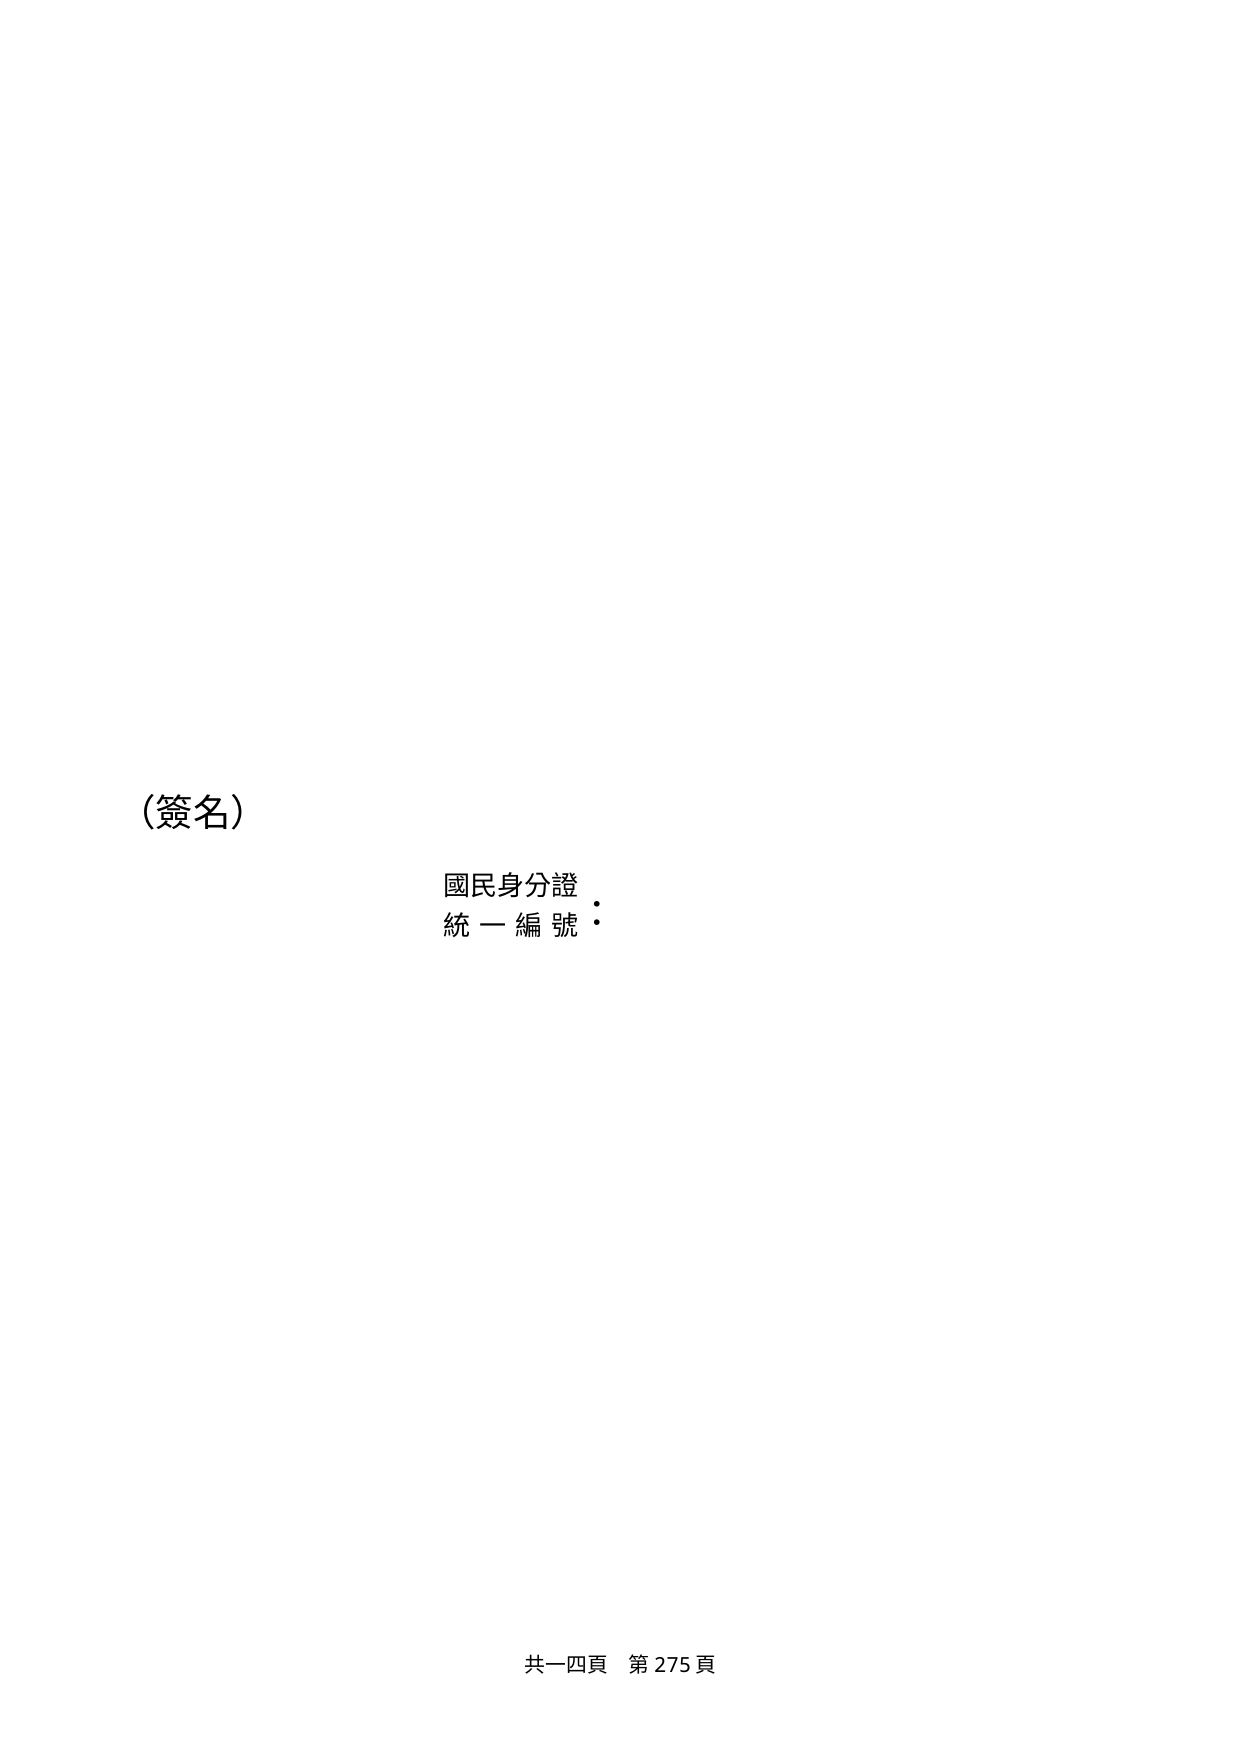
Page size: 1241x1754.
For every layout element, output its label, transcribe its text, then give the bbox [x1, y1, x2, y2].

text （簽名） [118, 768, 1122, 831]
text 國民身分證統一編號： [118, 831, 1122, 956]
